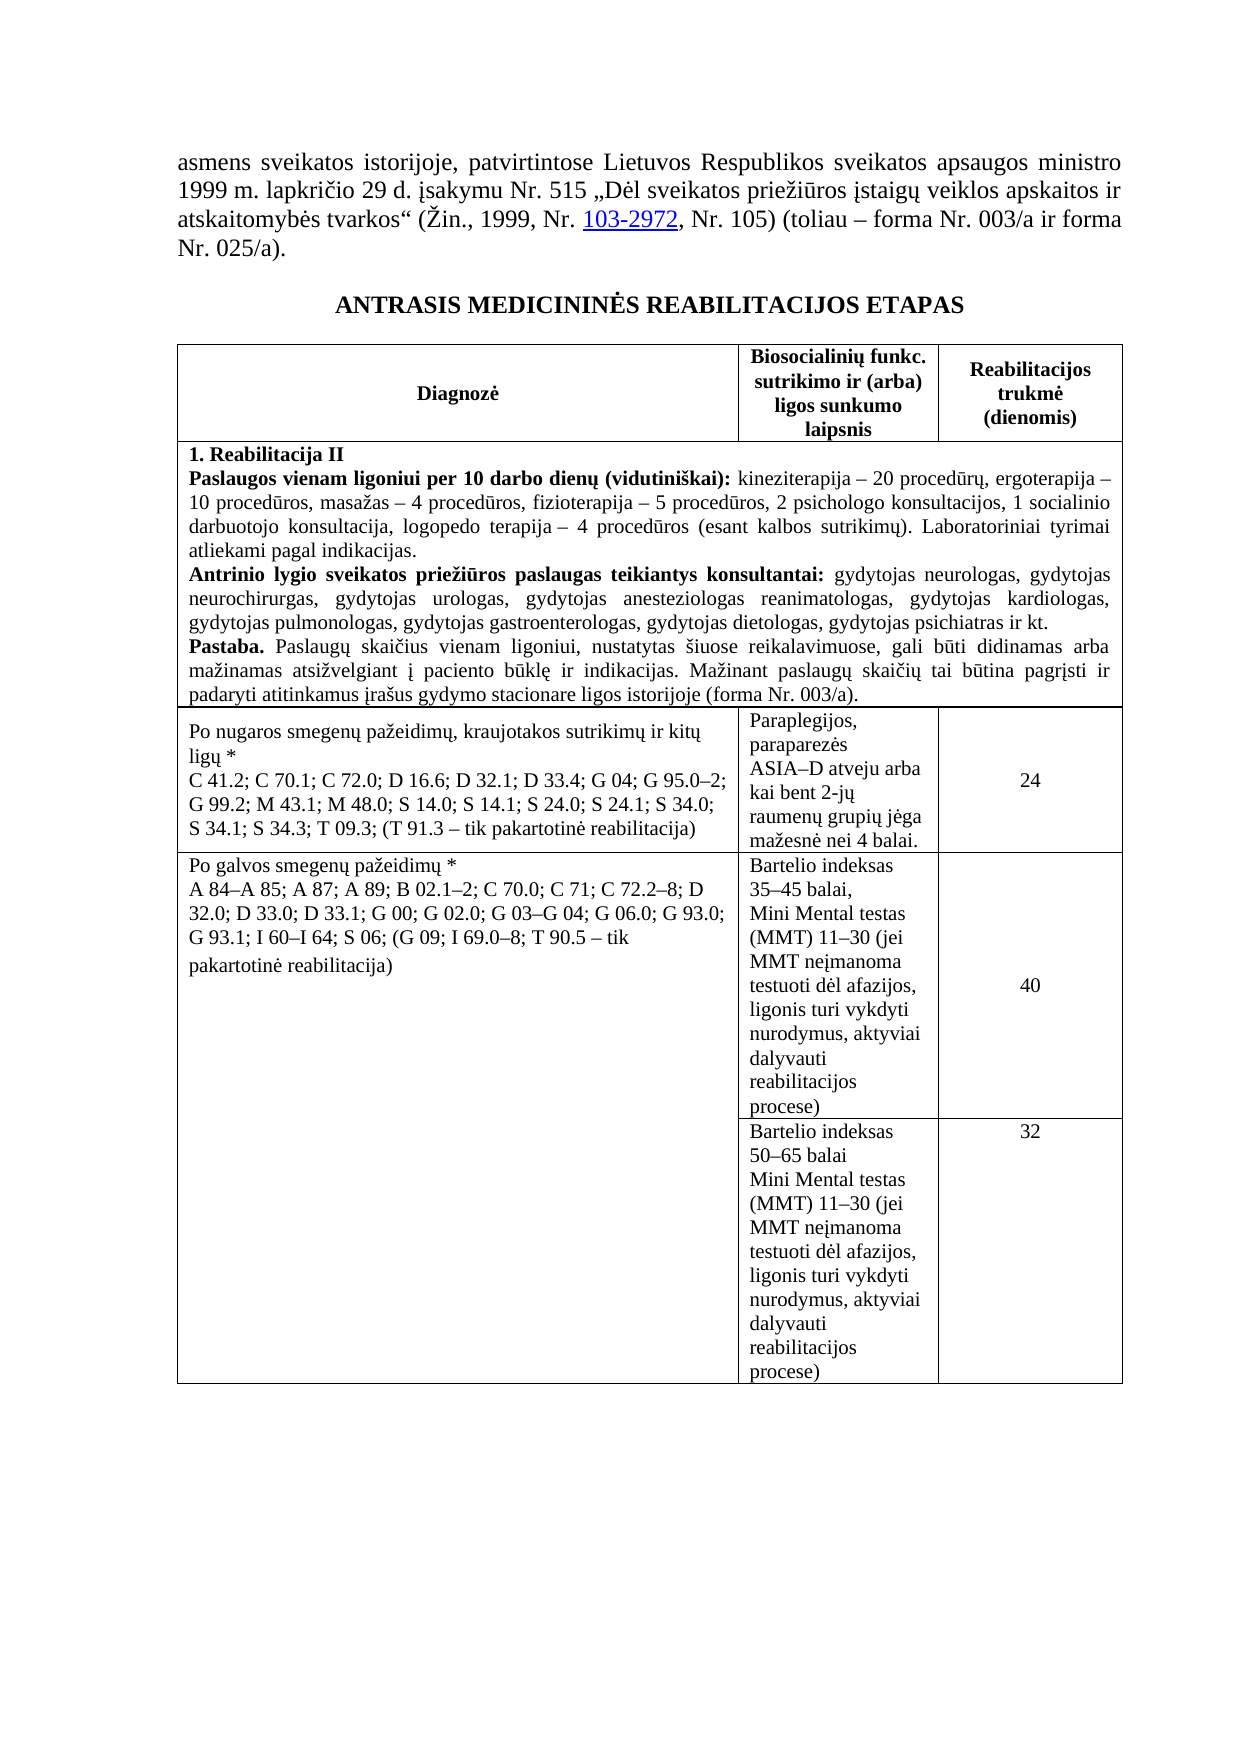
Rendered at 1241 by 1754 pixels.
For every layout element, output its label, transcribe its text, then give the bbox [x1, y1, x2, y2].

table_cell Paraplegijos, paraparezės ASIA–D atveju arba kai bent 2-jų raumenų grupių jėga mažesnė nei 4 balai. [739, 708, 938, 852]
table_cell 40 [939, 853, 1122, 1118]
table_header Reabilitacijos trukmė (dienomis) [939, 345, 1122, 441]
table_cell Bartelio indeksas 35–45 balai, Mini Mental testas (MMT) 11–30 (jei MMT neįmanoma testuoti dėl afazijos, ligonis turi vykdyti nurodymus, aktyviai dalyvauti reabilitacijos procese) [739, 853, 938, 1118]
text asmens sveikatos istorijoje, patvirtintose Lietuvos Respublikos sveikatos apsaugos ministro 1999 m. lapkričio 29 d. įsakymu Nr. 515 „Dėl sveikatos priežiūros įstaigų veiklos apskaitos ir atskaitomybės tvarkos“ (Žin., 1999, Nr. 103-2972, Nr. 105) (toliau – forma Nr. 003/a ir forma Nr. 025/a). [177, 147, 1122, 262]
table_cell Po galvos smegenų pažeidimų * A 84–A 85; A 87; A 89; B 02.1–2; C 70.0; C 71; C 72.2–8; D 32.0; D 33.0; D 33.1; G 00; G 02.0; G 03–G 04; G 06.0; G 93.0; G 93.1; I 60–I 64; S 06; (G 09; I 69.0–8; T 90.5 – tik pakartotinė reabilitacija) [178, 853, 738, 1383]
table_header Diagnozė [178, 345, 738, 441]
table_cell Po nugaros smegenų pažeidimų, kraujotakos sutrikimų ir kitų ligų * C 41.2; C 70.1; C 72.0; D 16.6; D 32.1; D 33.4; G 04; G 95.0–2; G 99.2; M 43.1; M 48.0; S 14.0; S 14.1; S 24.0; S 24.1; S 34.0; S 34.1; S 34.3; T 09.3; (T 91.3 – tik pakartotinė reabilitacija) [178, 708, 738, 852]
table_cell 32 [939, 1119, 1122, 1383]
text ANTRASIS medicininės REABILITACIJOS ETAPAS [177, 291, 1122, 319]
table_cell 24 [939, 708, 1122, 852]
table_cell Bartelio indeksas 50–65 balai Mini Mental testas (MMT) 11–30 (jei MMT neįmanoma testuoti dėl afazijos, ligonis turi vykdyti nurodymus, aktyviai dalyvauti reabilitacijos procese) [739, 1119, 938, 1383]
table_cell 1. Reabilitacija II Paslaugos vienam ligoniui per 10 darbo dienų (vidutiniškai): kineziterapija – 20 procedūrų, ergoterapija – 10 procedūros, masažas – 4 procedūros, fizioterapija – 5 procedūros, 2 psichologo konsultacijos, 1 socialinio darbuotojo konsultacija, logopedo terapija – 4 procedūros (esant kalbos sutrikimų). Laboratoriniai tyrimai atliekami pagal indikacijas. Antrinio lygio sveikatos priežiūros paslaugas teikiantys konsultantai: gydytojas neurologas, gydytojas neurochirurgas, gydytojas urologas, gydytojas anesteziologas reanimatologas, gydytojas kardiologas, gydytojas pulmonologas, gydytojas gastroenterologas, gydytojas dietologas, gydytojas psichiatras ir kt. Pastaba. Paslaugų skaičius vienam ligoniui, nustatytas šiuose reikalavimuose, gali būti didinamas arba mažinamas atsižvelgiant į paciento būklę ir indikacijas. Mažinant paslaugų skaičių tai būtina pagrįsti ir padaryti atitinkamus įrašus gydymo stacionare ligos istorijoje (forma Nr. 003/a). [178, 442, 1122, 706]
table_header Biosocialinių funkc. sutrikimo ir (arba) ligos sunkumo laipsnis [739, 345, 938, 441]
